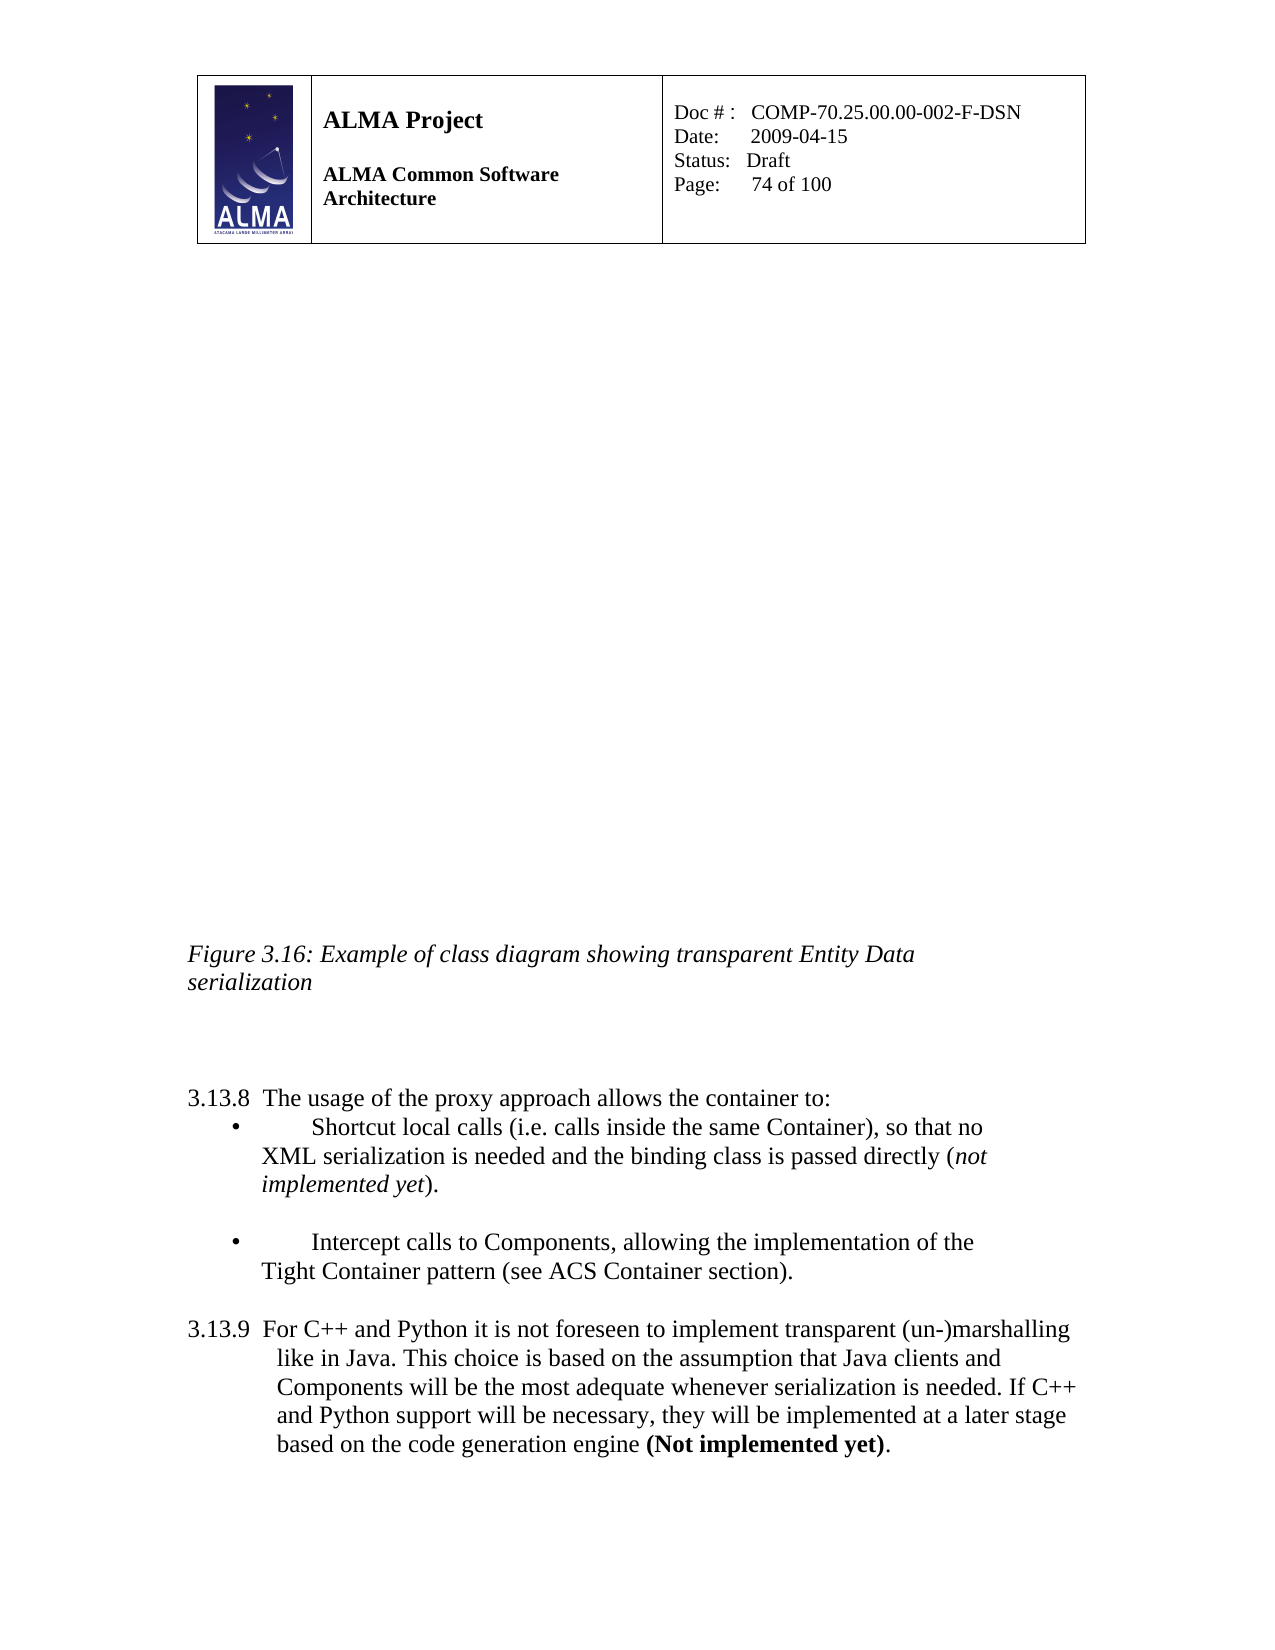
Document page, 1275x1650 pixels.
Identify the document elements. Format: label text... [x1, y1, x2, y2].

picture [214, 85, 293, 235]
list Shortcut local calls (i.e. calls inside the same Container), so that no XML serialization is needed and the binding class is passed directly (not implemented yet). [232, 1112, 1012, 1198]
subtitle For C++ and Python it is not foreseen to implement transparent (un-)marshalling like in Java. This choice is based on the assumption that Java clients and Components will be the most adequate whenever serialization is needed. If C++ and Python support will be necessary, they will be implemented at a later stage based on the code generation engine (Not implemented yet). [187, 1314, 1087, 1458]
text Figure 3.16: Example of class diagram showing transparent Entity Data serialization [187, 273, 1012, 996]
list Intercept calls to Components, allowing the implementation of the Tight Container pattern (see ACS Container section). [232, 1227, 1012, 1285]
subtitle The usage of the proxy approach allows the container to: [187, 1083, 1087, 1112]
